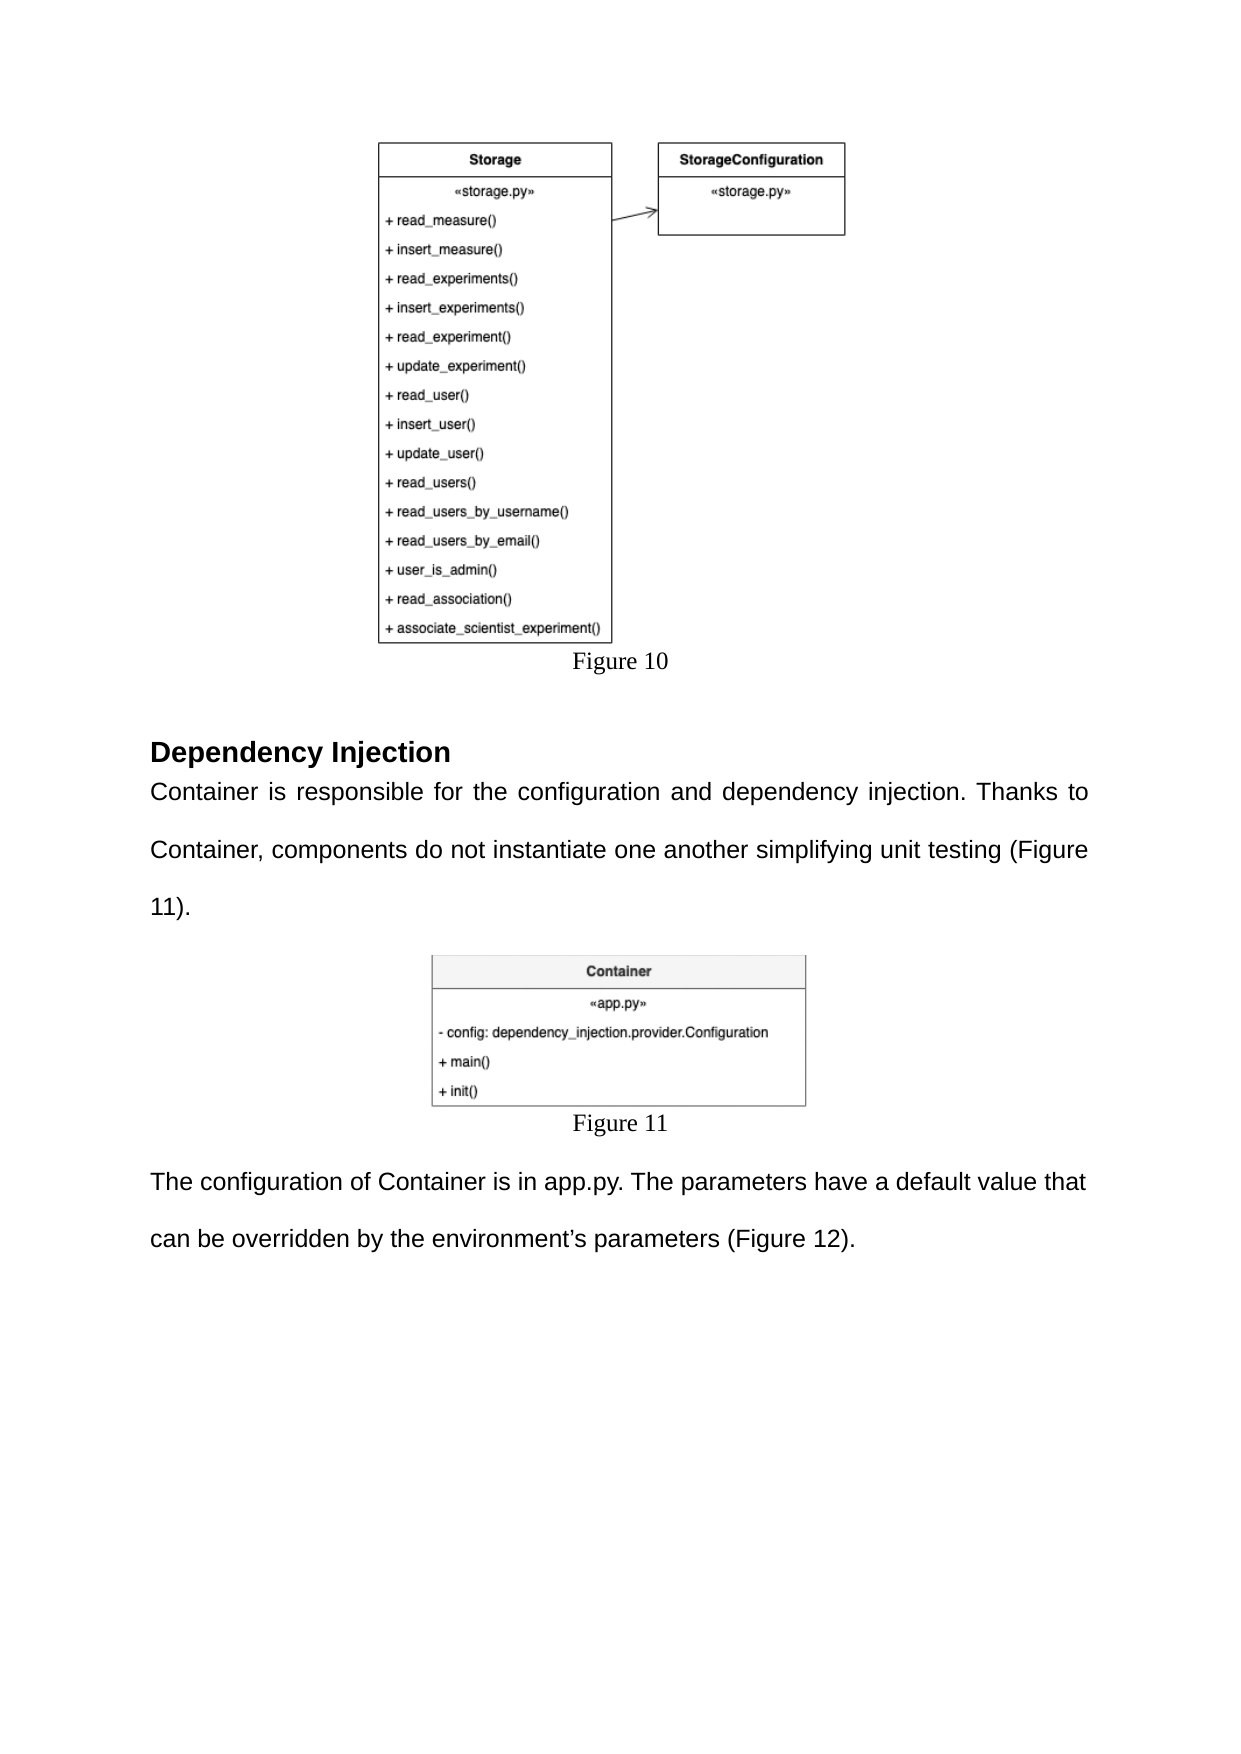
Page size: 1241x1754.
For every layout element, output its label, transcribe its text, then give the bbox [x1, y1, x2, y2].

text Figure 10 [209, 647, 1031, 675]
subtitle Dependency Injection [150, 734, 1091, 768]
text Figure 11 [209, 1109, 1031, 1137]
picture [377, 139, 849, 647]
text The configuration of Container is in app.py. The parameters have a default value that can be overridden by the environment’s parameters (Figure 12). [150, 1167, 1091, 1253]
picture [427, 955, 811, 1109]
text Container is responsible for the configuration and dependency injection. Thanks to Container, components do not instantiate one another simplifying unit testing (Figure 11). [150, 777, 1091, 921]
